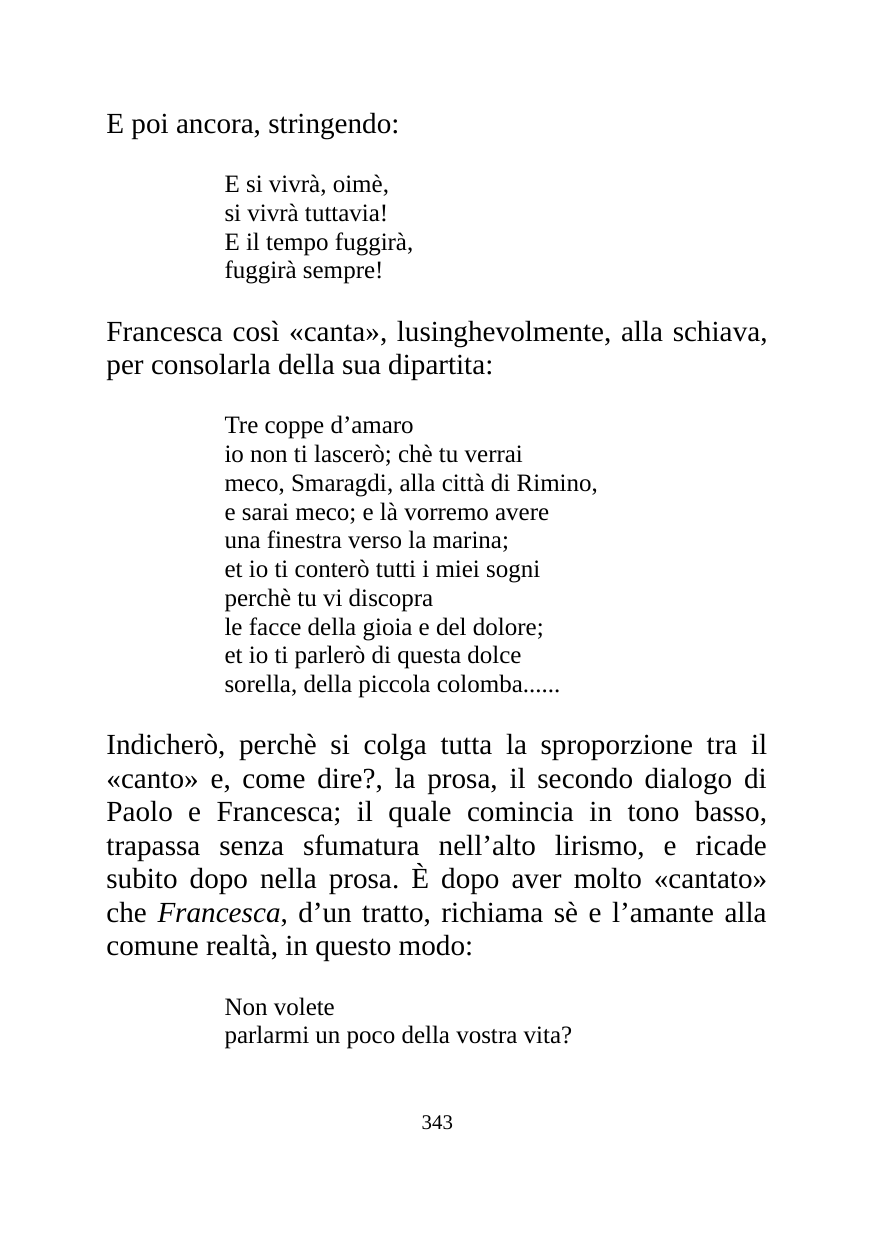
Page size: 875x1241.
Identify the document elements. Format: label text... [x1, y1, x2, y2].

text E poi ancora, stringendo: [106, 106, 768, 140]
text Tre coppe d’amaro io non ti lascerò; chè tu verrai meco, Smaragdi, alla città di Rimino, e sarai meco; e là vorremo avere una finestra verso la marina; et io ti conterò tutti i miei sogni perchè tu vi discopra le facce della gioia e del dolore; et io ti parlerò di questa dolce sorella, della piccola colomba...... [224, 410, 768, 698]
text Indicherò, perchè si colga tutta la sproporzione tra il «canto» e, come dire?, la prosa, il secondo dialogo di Paolo e Francesca; il quale comincia in tono basso, trapassa senza sfumatura nell’alto lirismo, e ricade subito dopo nella prosa. È dopo aver molto «cantato» che Francesca, d’un tratto, richiama sè e l’amante alla comune realtà, in questo modo: [106, 727, 768, 962]
text Francesca così «canta», lusinghevolmente, alla schiava, per consolarla della sua dipartita: [106, 314, 768, 381]
text E si vivrà, oimè, si vivrà tuttavia! E il tempo fuggirà, fuggirà sempre! [224, 169, 768, 284]
text Non volete parlarmi un poco della vostra vita? [224, 992, 768, 1049]
